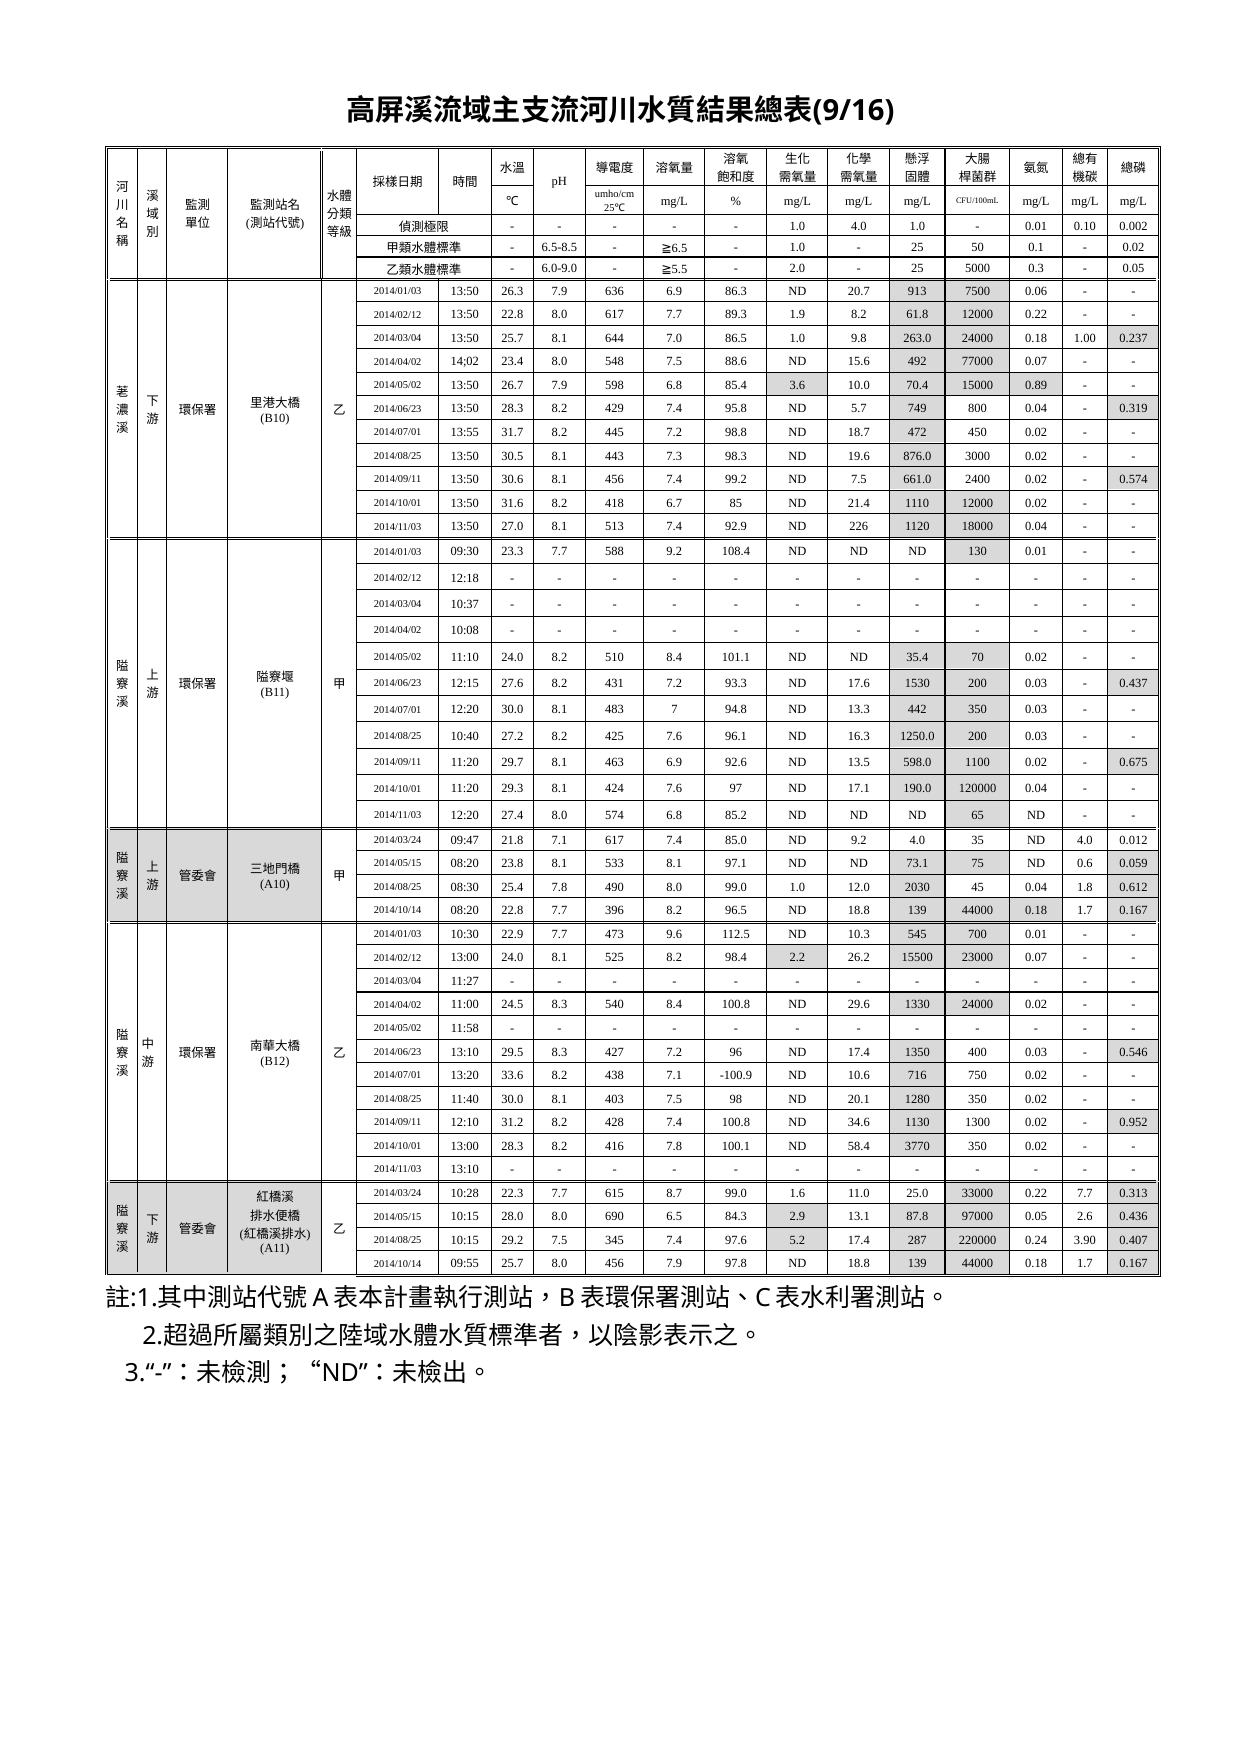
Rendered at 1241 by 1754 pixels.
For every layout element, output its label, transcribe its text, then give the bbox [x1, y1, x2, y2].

table_cell - [1108, 696, 1158, 721]
table_cell ND [767, 749, 827, 774]
table_cell 75 [946, 851, 1009, 874]
table_header 總磷 [1108, 149, 1158, 185]
table_cell - [1108, 1063, 1158, 1086]
table_cell ≧5.5 [644, 258, 704, 278]
table_cell 450 [946, 420, 1009, 442]
table_cell 0.574 [1108, 467, 1158, 489]
table_cell 73.1 [890, 851, 944, 874]
table_cell 8.1 [534, 696, 585, 721]
table_cell 0.10 [1063, 215, 1107, 235]
table_cell - [534, 215, 585, 235]
table_cell - [1108, 722, 1158, 747]
table_cell ND [890, 540, 944, 563]
table_cell 2014/01/03 [357, 540, 438, 563]
table_cell - [1108, 590, 1158, 616]
table_header 時間 [439, 149, 491, 214]
table_cell - [890, 1157, 944, 1180]
table_cell - [492, 215, 533, 235]
table_cell - [1063, 1063, 1107, 1086]
table_cell 6.7 [644, 491, 704, 513]
table_cell 95.8 [705, 396, 766, 419]
table_cell 598.0 [890, 749, 944, 774]
table_cell - [1063, 617, 1107, 642]
table_cell 2014/05/15 [357, 1204, 438, 1227]
table_cell 11:27 [439, 969, 491, 991]
table_cell 29.6 [828, 993, 889, 1015]
table_cell 472 [890, 420, 944, 442]
table_cell - [1010, 590, 1062, 616]
table_cell ND [767, 1087, 827, 1109]
table_cell 22.9 [492, 924, 533, 944]
table_cell - [586, 1016, 643, 1038]
table_cell 12:15 [439, 670, 491, 695]
table_cell - [644, 215, 704, 235]
table_cell 10:28 [439, 1183, 491, 1203]
table_cell 11.0 [828, 1183, 889, 1203]
table_cell 98 [705, 1087, 766, 1109]
table_cell - [644, 1016, 704, 1038]
table_cell 11:20 [439, 749, 491, 774]
table_cell ND [828, 801, 889, 827]
table_cell 226 [828, 514, 889, 537]
table_cell 下游 [138, 1183, 167, 1274]
table_cell 2014/09/11 [357, 467, 438, 489]
table_cell 13:50 [439, 514, 491, 537]
table_cell 10:30 [439, 924, 491, 944]
table_cell 29.2 [492, 1228, 533, 1250]
table_cell 15000 [946, 373, 1009, 395]
text 高屏溪流域主支流河川水質結果總表(9/16) [118, 71, 1122, 146]
table_cell 8.0 [534, 1204, 585, 1227]
table_cell 7.3 [644, 444, 704, 466]
table_cell 8.1 [534, 1087, 585, 1109]
table_cell 1.0 [767, 326, 827, 348]
table_cell 13:50 [439, 302, 491, 325]
table_cell 6.8 [644, 801, 704, 827]
table_cell ND [767, 775, 827, 800]
table_cell 0.059 [1108, 851, 1158, 874]
table_header 氨氮 [1010, 149, 1062, 185]
table_cell umho/cm 25℃ [586, 186, 643, 214]
table_cell 2014/01/03 [357, 281, 438, 301]
table_cell 20.1 [828, 1087, 889, 1109]
table_cell 乙 [322, 924, 356, 1180]
table_cell 418 [586, 491, 643, 513]
table_cell 8.2 [534, 1110, 585, 1133]
table_cell 2014/10/01 [357, 491, 438, 513]
table_cell 1.8 [1063, 875, 1107, 897]
table_cell - [1108, 775, 1158, 800]
table_cell 23.8 [492, 851, 533, 874]
table_cell - [586, 564, 643, 589]
table_cell 25.7 [492, 1251, 533, 1274]
table_cell 7.2 [644, 1040, 704, 1062]
table_cell - [586, 258, 643, 278]
table_cell ND [767, 1251, 827, 1274]
table_cell 99.0 [705, 875, 766, 897]
table_cell 2014/10/14 [357, 1251, 438, 1274]
table_header 溶氧 飽和度 [705, 149, 766, 185]
table_header 河川 名稱 [108, 149, 137, 278]
table_cell 15.6 [828, 349, 889, 372]
table_cell 5.7 [828, 396, 889, 419]
table_cell ND [767, 696, 827, 721]
table_cell 2014/01/03 [357, 924, 438, 944]
table_cell 108.4 [705, 540, 766, 563]
table_cell - [890, 564, 944, 589]
table_cell 2030 [890, 875, 944, 897]
table_cell - [1063, 302, 1107, 325]
table_cell 97000 [946, 1204, 1009, 1227]
table_cell 7.4 [644, 396, 704, 419]
table_cell 8.1 [534, 851, 585, 874]
table_cell 540 [586, 993, 643, 1015]
table_cell 97.6 [705, 1228, 766, 1250]
table_cell 9.2 [828, 830, 889, 850]
table_cell 8.1 [534, 749, 585, 774]
table_cell 0.01 [1010, 540, 1062, 563]
table_cell 17.4 [828, 1228, 889, 1250]
table_cell 85 [705, 491, 766, 513]
table_cell 8.0 [534, 801, 585, 827]
table_cell 1.6 [767, 1183, 827, 1203]
table_cell 26.3 [492, 281, 533, 301]
table_cell 24000 [946, 326, 1009, 348]
table_cell 7.4 [644, 830, 704, 850]
table_cell 7.7 [534, 1183, 585, 1203]
table_header 溶氧量 [644, 149, 704, 185]
table_cell - [644, 590, 704, 616]
table_cell 10:15 [439, 1204, 491, 1227]
table_cell 11:10 [439, 643, 491, 668]
table_cell 5000 [946, 258, 1009, 278]
table_cell 0.407 [1108, 1228, 1158, 1250]
table_cell ND [767, 444, 827, 466]
table_cell - [946, 617, 1009, 642]
table_cell 13:00 [439, 1134, 491, 1156]
table_cell - [705, 258, 766, 278]
table_cell 13.1 [828, 1204, 889, 1227]
table_cell 10.0 [828, 373, 889, 395]
table_cell 7.4 [644, 1228, 704, 1250]
table_cell 85.0 [705, 830, 766, 850]
table_cell 0.01 [1010, 924, 1062, 944]
table_cell 8.2 [534, 420, 585, 442]
table_cell 2014/02/12 [357, 302, 438, 325]
table_cell ND [1010, 801, 1062, 827]
table_cell -100.9 [705, 1063, 766, 1086]
table_cell - [1063, 444, 1107, 466]
table_cell - [767, 1157, 827, 1180]
table_cell 18.7 [828, 420, 889, 442]
table_cell 13:50 [439, 396, 491, 419]
text 3.“-”：未檢測；“ND”：未檢出。 [105, 1352, 1122, 1389]
table_cell 16.3 [828, 722, 889, 747]
table_cell - [828, 1157, 889, 1180]
table_cell 456 [586, 1251, 643, 1274]
table_cell 27.4 [492, 801, 533, 827]
table_cell 2014/11/03 [357, 801, 438, 827]
table_cell 94.8 [705, 696, 766, 721]
table_cell 8.3 [534, 1040, 585, 1062]
table_cell mg/L [1010, 186, 1062, 214]
table_cell 1.7 [1063, 898, 1107, 921]
table_cell ND [767, 993, 827, 1015]
table_header 水體分類等級 [322, 149, 356, 278]
table_cell ND [767, 830, 827, 850]
table_cell 1.00 [1063, 326, 1107, 348]
table_cell ND [767, 1063, 827, 1086]
table_cell 0.02 [1010, 749, 1062, 774]
table_cell 12.0 [828, 875, 889, 897]
table_cell 0.03 [1010, 696, 1062, 721]
table_cell 2014/03/04 [357, 969, 438, 991]
table_cell - [1063, 1134, 1107, 1156]
table_cell 4.0 [828, 215, 889, 235]
table_cell 287 [890, 1228, 944, 1250]
table_cell - [1108, 969, 1158, 991]
table_cell 0.237 [1108, 326, 1158, 348]
table_cell - [1063, 281, 1107, 301]
table_cell - [705, 590, 766, 616]
table_cell 0.07 [1010, 349, 1062, 372]
table_cell 8.4 [644, 993, 704, 1015]
table_cell ND [767, 514, 827, 537]
table_cell 617 [586, 302, 643, 325]
table_cell 隘竂溪 [108, 1180, 138, 1274]
table_cell 10.6 [828, 1063, 889, 1086]
table_cell 1330 [890, 993, 944, 1015]
table_cell 50 [946, 236, 1009, 256]
table_cell 管委會 [167, 830, 227, 921]
table_cell - [705, 1157, 766, 1180]
table_cell - [586, 236, 643, 256]
table_cell 7.9 [534, 281, 585, 301]
table_cell 2014/08/25 [357, 444, 438, 466]
table_cell - [1108, 1087, 1158, 1109]
table_cell 2014/07/01 [357, 696, 438, 721]
table_cell - [828, 969, 889, 991]
table_cell - [1063, 993, 1107, 1015]
table_cell 30.0 [492, 696, 533, 721]
table_cell - [644, 617, 704, 642]
table_cell 13:20 [439, 1063, 491, 1086]
table_cell ND [1010, 830, 1062, 850]
table_cell - [705, 1016, 766, 1038]
table_cell 139 [890, 898, 944, 921]
table_cell ND [767, 801, 827, 827]
table_cell ND [890, 801, 944, 827]
table_cell - [1108, 921, 1158, 944]
table_cell 1.0 [767, 215, 827, 235]
table_cell 85.2 [705, 801, 766, 827]
table_cell 1300 [946, 1110, 1009, 1133]
table_cell - [1063, 969, 1107, 991]
table_cell - [1063, 775, 1107, 800]
table_cell 200 [946, 670, 1009, 695]
table_cell 8.1 [534, 775, 585, 800]
table_cell - [1063, 696, 1107, 721]
table_cell - [1063, 236, 1107, 256]
table_cell ≧6.5 [644, 236, 704, 256]
table_cell 70.4 [890, 373, 944, 395]
table_cell 100.1 [705, 1134, 766, 1156]
table_cell 2014/07/01 [357, 1063, 438, 1086]
table_cell - [1108, 993, 1158, 1015]
table_cell 98.3 [705, 444, 766, 466]
table_cell - [767, 969, 827, 991]
table_cell - [534, 969, 585, 991]
table_cell - [828, 236, 889, 256]
table_cell 2014/08/25 [357, 722, 438, 747]
table_cell 84.3 [705, 1204, 766, 1227]
table_cell 27.6 [492, 670, 533, 695]
table_cell 2014/04/02 [357, 617, 438, 642]
table_cell 0.06 [1010, 281, 1062, 301]
table_cell 8.2 [644, 945, 704, 968]
table_cell - [1108, 444, 1158, 466]
table_cell - [1063, 514, 1107, 537]
table_cell 0.319 [1108, 396, 1158, 419]
table_cell 29.5 [492, 1040, 533, 1062]
table_cell 617 [586, 830, 643, 850]
table_cell 0.18 [1010, 1251, 1062, 1274]
table_cell 92.9 [705, 514, 766, 537]
table_cell 548 [586, 349, 643, 372]
table_cell 96 [705, 1040, 766, 1062]
table_cell 7.9 [644, 1251, 704, 1274]
table_cell 7.7 [534, 540, 585, 563]
table_cell ND [1010, 851, 1062, 874]
table_cell 0.02 [1010, 491, 1062, 513]
table_cell 11:40 [439, 1087, 491, 1109]
table_cell 2014/08/25 [357, 875, 438, 897]
table_cell 23.4 [492, 349, 533, 372]
table_cell 13:50 [439, 467, 491, 489]
table_cell 700 [946, 924, 1009, 944]
table_cell - [1063, 420, 1107, 442]
table_cell mg/L [828, 186, 889, 214]
table_cell 442 [890, 696, 944, 721]
table_cell 30.0 [492, 1087, 533, 1109]
table_cell 2.2 [767, 945, 827, 968]
table_cell 6.9 [644, 749, 704, 774]
table_cell 11:00 [439, 993, 491, 1015]
table_cell 7.5 [534, 1228, 585, 1250]
table_cell 8.2 [534, 491, 585, 513]
table_cell 0.07 [1010, 945, 1062, 968]
table_cell 716 [890, 1063, 944, 1086]
table_cell 473 [586, 924, 643, 944]
table_cell - [1108, 373, 1158, 395]
table_cell 7.6 [644, 775, 704, 800]
table_cell 2014/09/11 [357, 749, 438, 774]
table_cell 10:15 [439, 1228, 491, 1250]
table_cell 17.1 [828, 775, 889, 800]
table_cell ND [767, 722, 827, 747]
table_cell - [1063, 945, 1107, 968]
table_cell 30.6 [492, 467, 533, 489]
table_cell - [828, 564, 889, 589]
table_cell 58.4 [828, 1134, 889, 1156]
table_header 總有機碳 [1063, 149, 1107, 185]
table_cell 0.612 [1108, 875, 1158, 897]
table_header 懸浮 固體 [890, 149, 944, 185]
table_cell - [534, 564, 585, 589]
table_cell - [1108, 514, 1158, 537]
table_cell 20.7 [828, 281, 889, 301]
table_cell 7.7 [1063, 1183, 1107, 1203]
table_cell 南華大橋 (B12) [228, 924, 321, 1180]
table_cell 2014/03/24 [357, 1183, 438, 1203]
table_cell 690 [586, 1204, 643, 1227]
table_cell - [492, 236, 533, 256]
table_cell - [946, 969, 1009, 991]
table_cell - [586, 590, 643, 616]
table_cell 220000 [946, 1228, 1009, 1250]
table_cell 29.7 [492, 749, 533, 774]
table_cell 644 [586, 326, 643, 348]
table_cell 11:58 [439, 1016, 491, 1038]
table_cell - [492, 617, 533, 642]
table_cell 33.6 [492, 1063, 533, 1086]
table_cell 0.436 [1108, 1204, 1158, 1227]
table_cell - [767, 564, 827, 589]
table_cell - [705, 564, 766, 589]
table_cell 甲 [322, 830, 356, 921]
table_cell 98.8 [705, 420, 766, 442]
table_cell 7.7 [534, 898, 585, 921]
table_cell 2014/06/23 [357, 670, 438, 695]
table_cell 隘竂溪 [108, 537, 137, 827]
table_cell 18.8 [828, 898, 889, 921]
table_cell 0.89 [1010, 373, 1062, 395]
table_cell 34.6 [828, 1110, 889, 1133]
table_cell 12:10 [439, 1110, 491, 1133]
table_cell 13:00 [439, 945, 491, 968]
table_cell - [828, 1016, 889, 1038]
table_cell - [1108, 564, 1158, 589]
table_cell 13:55 [439, 420, 491, 442]
table_cell 403 [586, 1087, 643, 1109]
table_cell - [828, 617, 889, 642]
table_cell 492 [890, 349, 944, 372]
table_cell 2014/06/23 [357, 1040, 438, 1062]
table_cell 28.3 [492, 396, 533, 419]
table_cell - [534, 617, 585, 642]
table_cell 7.5 [644, 1087, 704, 1109]
table_cell 913 [890, 281, 944, 301]
table_cell ND [767, 1040, 827, 1062]
table_cell 13:10 [439, 1040, 491, 1062]
table_cell - [1063, 1016, 1107, 1038]
table_cell 中游 [138, 924, 166, 1180]
table_cell ND [767, 898, 827, 921]
table_cell 13:10 [439, 1157, 491, 1180]
table_cell 8.2 [534, 1134, 585, 1156]
table_cell 甲 [322, 540, 356, 827]
table_cell 0.03 [1010, 1040, 1062, 1062]
table_cell 19.6 [828, 444, 889, 466]
table_cell 6.8 [644, 373, 704, 395]
table_cell 0.02 [1010, 1063, 1062, 1086]
table_cell 8.2 [828, 302, 889, 325]
table_cell 2014/08/25 [357, 1087, 438, 1109]
table_cell 33000 [946, 1183, 1009, 1203]
table_cell 0.675 [1108, 749, 1158, 774]
table_cell 876.0 [890, 444, 944, 466]
table_cell 8.1 [534, 444, 585, 466]
table_cell 22.8 [492, 898, 533, 921]
table_cell 1120 [890, 514, 944, 537]
table_cell ND [767, 1134, 827, 1156]
table_header 採樣日期 [357, 149, 438, 214]
table_cell 598 [586, 373, 643, 395]
table_cell 13:50 [439, 491, 491, 513]
table_cell 0.02 [1010, 444, 1062, 466]
table_cell - [1063, 590, 1107, 616]
table_cell 0.012 [1108, 827, 1158, 850]
table_cell - [492, 1016, 533, 1038]
table_cell ND [767, 643, 827, 668]
table_cell 86.5 [705, 326, 766, 348]
table_cell - [1108, 945, 1158, 968]
table_cell ND [767, 349, 827, 372]
table_cell 7.6 [644, 722, 704, 747]
table_cell 8.2 [534, 643, 585, 668]
table_cell 08:20 [439, 851, 491, 874]
table_cell 13:50 [439, 281, 491, 301]
table_cell 0.02 [1010, 1087, 1062, 1109]
table_cell 24.5 [492, 993, 533, 1015]
table_cell 2014/10/14 [357, 898, 438, 921]
table_cell - [1063, 924, 1107, 944]
table_cell 21.8 [492, 830, 533, 850]
table_cell mg/L [644, 186, 704, 214]
table_cell 800 [946, 396, 1009, 419]
table_cell 3.6 [767, 373, 827, 395]
table_cell - [946, 590, 1009, 616]
table_cell - [534, 1016, 585, 1038]
table_cell 14;02 [439, 349, 491, 372]
table_header 監測 單位 [167, 149, 227, 278]
table_cell - [1108, 278, 1158, 301]
table_cell 85.4 [705, 373, 766, 395]
table_cell 7.5 [828, 467, 889, 489]
table_cell 26.7 [492, 373, 533, 395]
table_cell 35 [946, 830, 1009, 850]
table_cell 2014/05/02 [357, 1016, 438, 1038]
table_cell ND [767, 396, 827, 419]
text 註:1.其中測站代號A表本計畫執行測站，B表環保署測站、C表水利署測站。 [104, 1277, 1122, 1314]
table_cell 2.9 [767, 1204, 827, 1227]
table_cell - [1063, 1157, 1107, 1180]
table_cell 0.22 [1010, 1183, 1062, 1203]
table_cell 28.0 [492, 1204, 533, 1227]
table_cell 31.2 [492, 1110, 533, 1133]
table_cell 2014/10/01 [357, 1134, 438, 1156]
table_cell 428 [586, 1110, 643, 1133]
table_cell ND [767, 491, 827, 513]
table_cell 10:08 [439, 617, 491, 642]
table_cell 0.437 [1108, 670, 1158, 695]
table_cell 23000 [946, 945, 1009, 968]
table_header 監測站名 (測站代號) [228, 147, 322, 278]
table_cell 4.0 [1063, 830, 1107, 850]
table_cell 12000 [946, 491, 1009, 513]
table_cell 9.6 [644, 924, 704, 944]
table_cell 424 [586, 775, 643, 800]
table_cell 139 [890, 1251, 944, 1274]
table_cell 510 [586, 643, 643, 668]
table_cell 荖濃溪 [108, 278, 137, 537]
table_cell - [705, 236, 766, 256]
table_cell 0.02 [1010, 643, 1062, 668]
table_cell 98.4 [705, 945, 766, 968]
table_cell - [1063, 1110, 1107, 1133]
table_cell - [644, 564, 704, 589]
table_cell 6.5 [644, 1204, 704, 1227]
table_cell 2014/05/02 [357, 643, 438, 668]
table_cell 463 [586, 749, 643, 774]
table_cell ND [767, 851, 827, 874]
table_cell 17.6 [828, 670, 889, 695]
table_cell 7.2 [644, 670, 704, 695]
table_cell 22.3 [492, 1183, 533, 1203]
table_cell 100.8 [705, 993, 766, 1015]
table_cell 隘竂溪 [108, 827, 137, 921]
table_cell 24.0 [492, 945, 533, 968]
table_cell 456 [586, 467, 643, 489]
table_cell 25.4 [492, 875, 533, 897]
table_cell 2014/10/01 [357, 775, 438, 800]
table_cell 7.4 [644, 514, 704, 537]
table_cell 45 [946, 875, 1009, 897]
table_cell 0.002 [1108, 215, 1158, 235]
table_cell - [1108, 537, 1158, 563]
table_cell 1280 [890, 1087, 944, 1109]
table_cell 22.8 [492, 302, 533, 325]
table_cell - [492, 969, 533, 991]
table_cell 350 [946, 696, 1009, 721]
table_cell - [767, 590, 827, 616]
table_cell 6.5-8.5 [534, 236, 585, 256]
table_cell ND [767, 467, 827, 489]
table_cell 09:55 [439, 1251, 491, 1274]
table_cell - [1010, 1157, 1062, 1180]
table_cell - [1063, 1087, 1107, 1109]
table_cell 425 [586, 722, 643, 747]
table_cell - [1063, 349, 1107, 372]
table_header 生化 需氧量 [767, 149, 827, 185]
table_cell - [890, 969, 944, 991]
table_cell 65 [946, 801, 1009, 827]
table_cell 97.8 [705, 1251, 766, 1274]
table_cell 12000 [946, 302, 1009, 325]
table_cell - [1108, 801, 1158, 827]
table_cell mg/L [1108, 186, 1158, 214]
table_cell 環保署 [167, 924, 227, 1180]
table_cell - [1108, 1016, 1158, 1038]
table_cell 0.04 [1010, 514, 1062, 537]
table_cell - [1063, 1040, 1107, 1062]
table_cell 13:50 [439, 444, 491, 466]
table_cell 7.4 [644, 1110, 704, 1133]
table_cell ND [828, 540, 889, 563]
table_cell 8.1 [534, 514, 585, 537]
table_cell 429 [586, 396, 643, 419]
table_cell - [946, 564, 1009, 589]
table_cell 1.0 [767, 875, 827, 897]
table_cell - [767, 617, 827, 642]
table_cell 44000 [946, 898, 1009, 921]
table_cell % [705, 186, 766, 214]
table_cell 2014/11/03 [357, 1157, 438, 1180]
table_cell mg/L [890, 186, 944, 214]
table_cell 31.6 [492, 491, 533, 513]
table_header 化學 需氧量 [828, 149, 889, 185]
table_cell 350 [946, 1087, 1009, 1109]
table_cell 438 [586, 1063, 643, 1086]
table_cell 31.7 [492, 420, 533, 442]
table_cell 25 [890, 258, 944, 278]
table_cell 0.313 [1108, 1180, 1158, 1203]
table_cell 97.1 [705, 851, 766, 874]
table_cell - [1063, 396, 1107, 419]
table_cell mg/L [767, 186, 827, 214]
table_cell 96.5 [705, 898, 766, 921]
table_cell 9.8 [828, 326, 889, 348]
table_cell 749 [890, 396, 944, 419]
table_cell 8.3 [534, 993, 585, 1015]
table_cell 77000 [946, 349, 1009, 372]
table_cell - [534, 590, 585, 616]
table_cell 18000 [946, 514, 1009, 537]
table_cell - [1063, 540, 1107, 563]
table_cell - [1108, 643, 1158, 668]
table_cell 0.1 [1010, 236, 1062, 256]
table_cell 400 [946, 1040, 1009, 1062]
table_cell 2014/04/02 [357, 349, 438, 372]
table_cell 89.3 [705, 302, 766, 325]
table_cell 1.7 [1063, 1251, 1107, 1274]
table_cell 0.05 [1010, 1204, 1062, 1227]
table_cell - [946, 1157, 1009, 1180]
table_cell 1.0 [767, 236, 827, 256]
table_cell 0.03 [1010, 722, 1062, 747]
table_cell 7 [644, 696, 704, 721]
table_cell - [1063, 491, 1107, 513]
table_cell 97 [705, 775, 766, 800]
table_cell - [1063, 749, 1107, 774]
table_cell 2014/06/23 [357, 396, 438, 419]
table_cell 3000 [946, 444, 1009, 466]
table_cell - [705, 617, 766, 642]
table_cell 6.0-9.0 [534, 258, 585, 278]
table_cell 紅橋溪 排水便橋 (紅橋溪排水) (A11) [228, 1183, 322, 1274]
table_cell 345 [586, 1228, 643, 1250]
table_cell 0.3 [1010, 258, 1062, 278]
table_cell 上游 [138, 540, 166, 827]
table_cell 8.1 [534, 467, 585, 489]
table_cell 70 [946, 643, 1009, 668]
table_cell 8.2 [534, 722, 585, 747]
table_cell 7.9 [534, 373, 585, 395]
table_cell 三地門橋 (A10) [228, 830, 321, 921]
table_cell 86.3 [705, 281, 766, 301]
table_cell - [767, 1016, 827, 1038]
table_header 大腸 桿菌群 [946, 149, 1009, 185]
table_cell 8.2 [534, 1063, 585, 1086]
table_cell 7.2 [644, 420, 704, 442]
table_cell - [586, 215, 643, 235]
table_cell 1350 [890, 1040, 944, 1062]
table_cell 350 [946, 1134, 1009, 1156]
table_cell 533 [586, 851, 643, 874]
table_cell - [1063, 801, 1107, 827]
table_cell 09:47 [439, 830, 491, 850]
table_cell 上游 [138, 830, 166, 921]
table_cell - [534, 1157, 585, 1180]
table_cell ND [767, 540, 827, 563]
table_cell - [492, 590, 533, 616]
table_cell 29.3 [492, 775, 533, 800]
table_cell 525 [586, 945, 643, 968]
table_cell - [1010, 564, 1062, 589]
table_cell 2014/02/12 [357, 564, 438, 589]
table_cell - [1108, 302, 1158, 325]
table_cell 2400 [946, 467, 1009, 489]
table_cell 0.6 [1063, 851, 1107, 874]
table_cell ND [767, 281, 827, 301]
table_cell 8.2 [534, 396, 585, 419]
table_cell 1250.0 [890, 722, 944, 747]
table_cell 0.167 [1108, 898, 1158, 921]
table_cell 1110 [890, 491, 944, 513]
table_cell 443 [586, 444, 643, 466]
table_cell - [492, 258, 533, 278]
table_cell 416 [586, 1134, 643, 1156]
table_cell 8.1 [534, 326, 585, 348]
table_cell 93.3 [705, 670, 766, 695]
table_cell 2014/07/01 [357, 420, 438, 442]
table_cell 7500 [946, 281, 1009, 301]
table_cell - [1063, 258, 1107, 278]
table_cell 2014/04/02 [357, 993, 438, 1015]
table_cell 26.2 [828, 945, 889, 968]
table_cell 0.952 [1108, 1110, 1158, 1133]
table_cell 下游 [138, 281, 166, 537]
table_cell 0.02 [1010, 467, 1062, 489]
table_cell ℃ [492, 186, 533, 214]
table_cell - [586, 969, 643, 991]
table_cell ND [767, 924, 827, 944]
table_cell - [828, 258, 889, 278]
table_cell - [1063, 467, 1107, 489]
table_cell 7.5 [644, 349, 704, 372]
table_cell - [1063, 373, 1107, 395]
table_cell 0.04 [1010, 775, 1062, 800]
table_cell 2014/08/25 [357, 1228, 438, 1250]
table_cell 0.05 [1108, 258, 1158, 278]
table_cell 7.7 [644, 302, 704, 325]
text 2.超過所屬類別之陸域水體水質標準者，以陰影表示之。 [104, 1314, 1122, 1352]
table_cell 7.4 [644, 467, 704, 489]
table_cell - [1108, 1157, 1158, 1180]
table_cell 12:18 [439, 564, 491, 589]
table_cell 2014/02/12 [357, 945, 438, 968]
table_cell 2014/09/11 [357, 1110, 438, 1133]
table_cell 96.1 [705, 722, 766, 747]
table_cell 7.1 [534, 830, 585, 850]
table_cell 2014/05/15 [357, 851, 438, 874]
table_cell 環保署 [167, 540, 227, 827]
table_cell 0.04 [1010, 396, 1062, 419]
table_cell - [1010, 1016, 1062, 1038]
table_cell 1.0 [890, 215, 944, 235]
table_cell 3770 [890, 1134, 944, 1156]
table_cell 10.3 [828, 924, 889, 944]
table_cell 23.3 [492, 540, 533, 563]
table_cell - [946, 1016, 1009, 1038]
table_cell 44000 [946, 1251, 1009, 1274]
table_cell 2.0 [767, 258, 827, 278]
table_cell - [1063, 670, 1107, 695]
table_cell 8.2 [644, 898, 704, 921]
table_header pH [534, 149, 585, 214]
table_cell - [705, 969, 766, 991]
table_cell 0.02 [1010, 1134, 1062, 1156]
table_cell - [1010, 617, 1062, 642]
table_cell 甲類水體標準 [357, 236, 491, 256]
table_cell 乙類水體標準 [357, 258, 491, 278]
table_cell 里港大橋 (B10) [228, 281, 321, 537]
table_cell 445 [586, 420, 643, 442]
table_cell 09:30 [439, 540, 491, 563]
table_cell 545 [890, 924, 944, 944]
table_cell - [644, 969, 704, 991]
table_cell - [1063, 643, 1107, 668]
table_cell 0.02 [1108, 236, 1158, 256]
table_cell 396 [586, 898, 643, 921]
table_cell 30.5 [492, 444, 533, 466]
table_cell 636 [586, 281, 643, 301]
table_cell - [1063, 722, 1107, 747]
table_cell 2014/11/03 [357, 514, 438, 537]
table_cell - [1108, 1134, 1158, 1156]
table_cell 1530 [890, 670, 944, 695]
table_cell 08:30 [439, 875, 491, 897]
table_cell 08:20 [439, 898, 491, 921]
table_cell 10:40 [439, 722, 491, 747]
table_cell 101.1 [705, 643, 766, 668]
table_cell 0.546 [1108, 1040, 1158, 1062]
table_cell ND [767, 1110, 827, 1133]
table_cell 2014/03/04 [357, 590, 438, 616]
table_header 導電度 [586, 149, 643, 185]
table_cell 7.1 [644, 1063, 704, 1086]
table_cell 8.0 [534, 349, 585, 372]
table_cell 24000 [946, 993, 1009, 1015]
table_cell 99.2 [705, 467, 766, 489]
table_cell 1.9 [767, 302, 827, 325]
table_cell 120000 [946, 775, 1009, 800]
table_cell 3.90 [1063, 1228, 1107, 1250]
table_cell 11:20 [439, 775, 491, 800]
table_cell 8.7 [644, 1183, 704, 1203]
table_cell 25.0 [890, 1183, 944, 1203]
table_cell 1100 [946, 749, 1009, 774]
table_cell - [705, 215, 766, 235]
table_cell 513 [586, 514, 643, 537]
table_cell 27.2 [492, 722, 533, 747]
table_cell 8.4 [644, 643, 704, 668]
table_cell 99.0 [705, 1183, 766, 1203]
table_cell 200 [946, 722, 1009, 747]
table_cell - [492, 1157, 533, 1180]
table_cell 0.01 [1010, 215, 1062, 235]
table_cell ND [767, 420, 827, 442]
table_cell - [492, 564, 533, 589]
table_cell 12:20 [439, 801, 491, 827]
table_cell 6.9 [644, 281, 704, 301]
table_cell - [586, 1157, 643, 1180]
table_cell 0.18 [1010, 326, 1062, 348]
table_cell - [890, 1016, 944, 1038]
table_cell 0.167 [1108, 1251, 1158, 1274]
table_cell 13.5 [828, 749, 889, 774]
table_cell 28.3 [492, 1134, 533, 1156]
table_cell 87.8 [890, 1204, 944, 1227]
table_cell 13:50 [439, 373, 491, 395]
table_cell 2014/03/24 [357, 830, 438, 850]
table_cell 9.2 [644, 540, 704, 563]
table_cell 427 [586, 1040, 643, 1062]
table_cell 112.5 [705, 924, 766, 944]
table_cell 8.0 [644, 875, 704, 897]
table_cell 431 [586, 670, 643, 695]
table_cell 8.1 [534, 945, 585, 968]
table_cell 5.2 [767, 1228, 827, 1250]
table_cell ND [767, 670, 827, 695]
table_cell 130 [946, 540, 1009, 563]
table_cell - [1108, 617, 1158, 642]
table_cell 7.7 [534, 924, 585, 944]
table_cell 574 [586, 801, 643, 827]
table_cell 615 [586, 1183, 643, 1203]
table_cell ND [828, 643, 889, 668]
table_cell 乙 [322, 1183, 356, 1274]
table_cell 2014/03/04 [357, 326, 438, 348]
table_cell 0.22 [1010, 302, 1062, 325]
table_cell 4.0 [890, 830, 944, 850]
table_cell 10:37 [439, 590, 491, 616]
table_cell 0.24 [1010, 1228, 1062, 1250]
table_cell ND [828, 851, 889, 874]
table_cell 490 [586, 875, 643, 897]
table_cell 61.8 [890, 302, 944, 325]
table_cell - [1063, 564, 1107, 589]
table_cell - [1010, 969, 1062, 991]
table_cell 0.18 [1010, 898, 1062, 921]
table_cell - [946, 215, 1009, 235]
table_cell 13.3 [828, 696, 889, 721]
table_cell 25 [890, 236, 944, 256]
table_cell 18.8 [828, 1251, 889, 1274]
table_cell - [1108, 491, 1158, 513]
table_header 水溫 [492, 149, 533, 185]
table_cell 661.0 [890, 467, 944, 489]
table_cell - [1108, 349, 1158, 372]
table_cell mg/L [1063, 186, 1107, 214]
table_cell 263.0 [890, 326, 944, 348]
table_cell 環保署 [167, 281, 227, 537]
table_cell - [890, 590, 944, 616]
table_cell 13:50 [439, 326, 491, 348]
table_cell 588 [586, 540, 643, 563]
table_cell - [1108, 420, 1158, 442]
table_cell - [586, 617, 643, 642]
table_cell 0.04 [1010, 875, 1062, 897]
table_cell 0.03 [1010, 670, 1062, 695]
table_cell 乙 [322, 281, 356, 537]
table_cell - [644, 1157, 704, 1180]
table_cell 隘竂堰 (B11) [228, 540, 321, 827]
table_cell - [828, 590, 889, 616]
table_cell 8.1 [644, 851, 704, 874]
table_cell 0.02 [1010, 420, 1062, 442]
table_cell 35.4 [890, 643, 944, 668]
table_cell 0.02 [1010, 1110, 1062, 1133]
table_cell 25.7 [492, 326, 533, 348]
table_cell 88.6 [705, 349, 766, 372]
table_cell 21.4 [828, 491, 889, 513]
table_cell - [890, 617, 944, 642]
table_cell 7.8 [534, 875, 585, 897]
table_header 溪域別 [138, 149, 166, 278]
table_cell 24.0 [492, 643, 533, 668]
table_cell 偵測極限 [357, 215, 491, 235]
table_cell 27.0 [492, 514, 533, 537]
table_cell 2014/05/02 [357, 373, 438, 395]
table_cell 8.0 [534, 302, 585, 325]
table_cell 12:20 [439, 696, 491, 721]
table_cell 隘竂溪 [108, 921, 137, 1180]
table_cell 190.0 [890, 775, 944, 800]
table_cell 0.02 [1010, 993, 1062, 1015]
table_cell 750 [946, 1063, 1009, 1086]
table_cell 17.4 [828, 1040, 889, 1062]
table_cell 7.8 [644, 1134, 704, 1156]
table_cell 483 [586, 696, 643, 721]
table_cell 管委會 [167, 1183, 228, 1274]
table_cell 8.0 [534, 1251, 585, 1274]
table_cell 100.8 [705, 1110, 766, 1133]
table_cell 2.6 [1063, 1204, 1107, 1227]
table_cell 8.2 [534, 670, 585, 695]
table_cell 92.6 [705, 749, 766, 774]
table_cell 7.0 [644, 326, 704, 348]
table_cell CFU/100mL [946, 186, 1009, 214]
table_cell 15500 [890, 945, 944, 968]
table_cell 1130 [890, 1110, 944, 1133]
